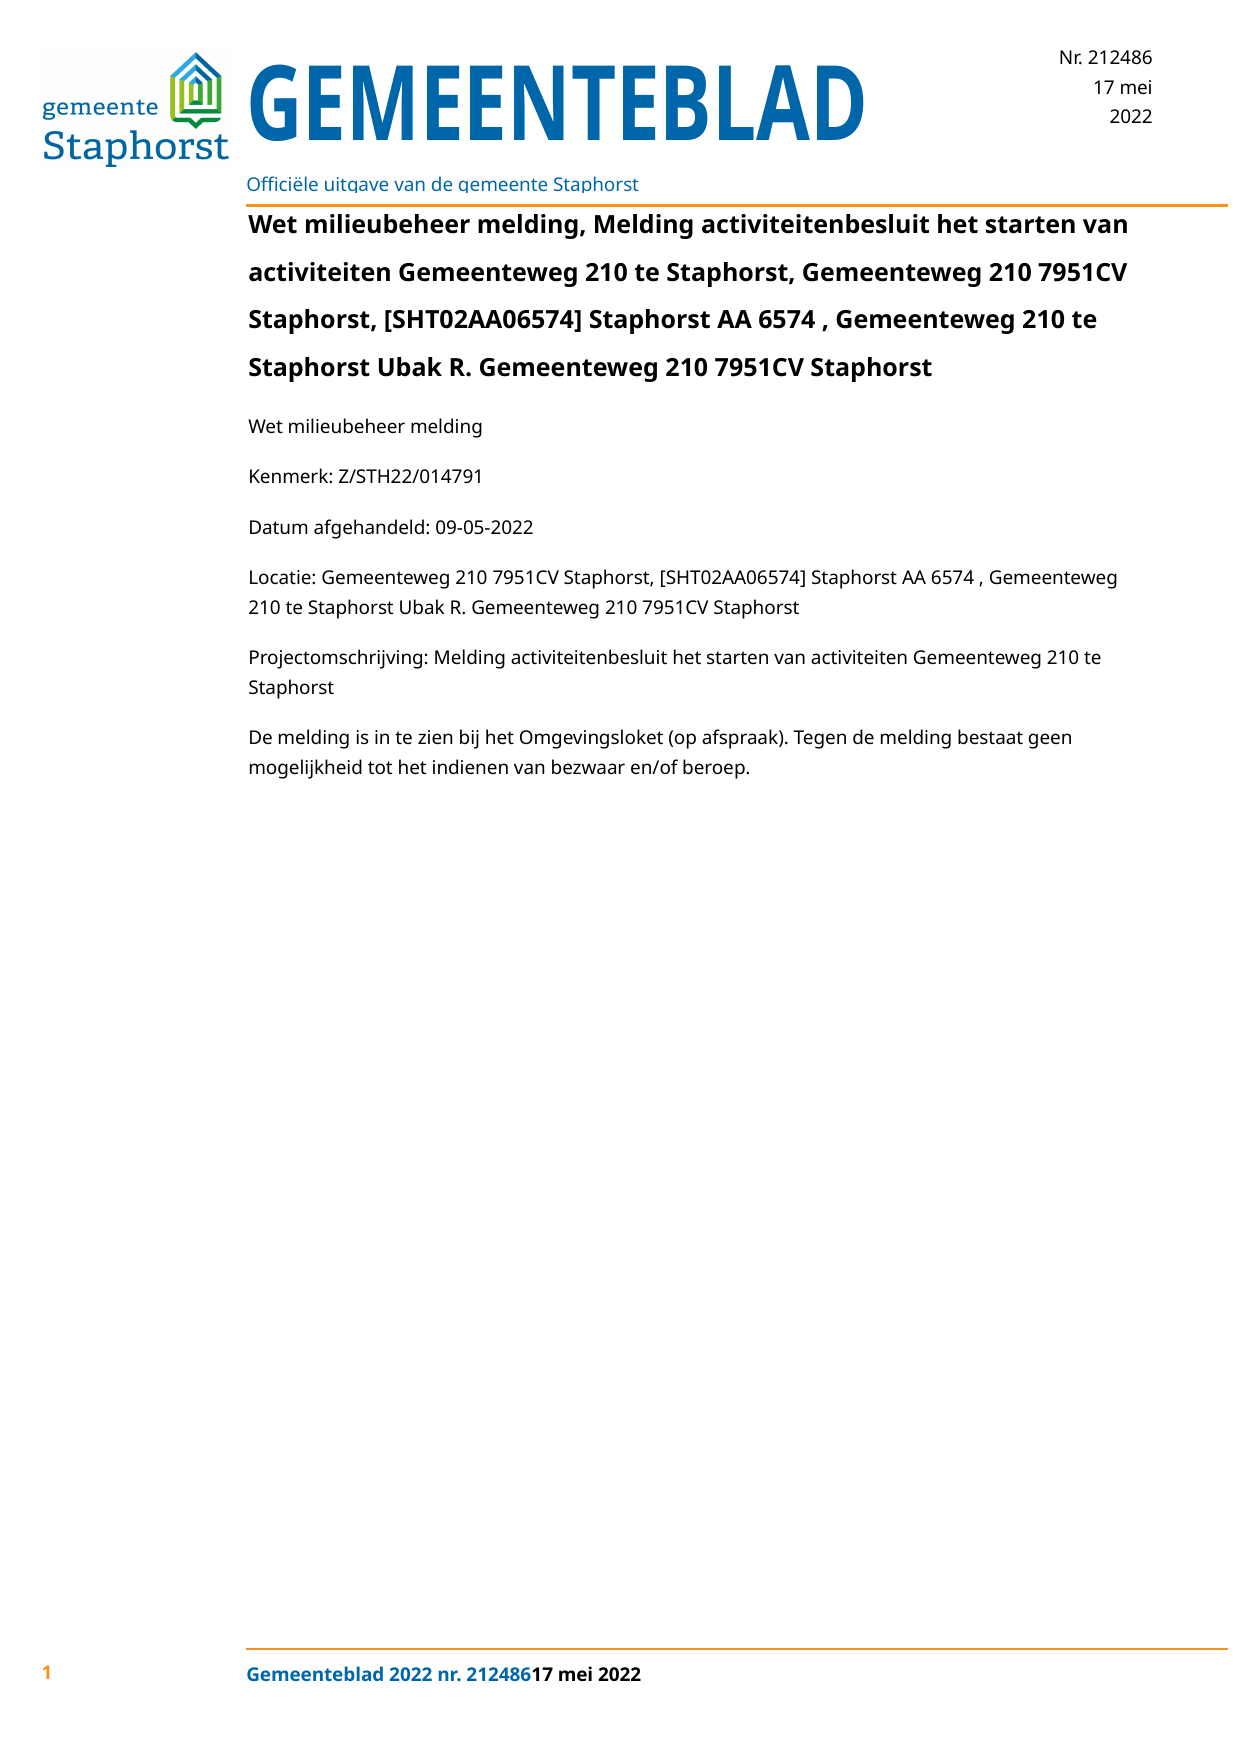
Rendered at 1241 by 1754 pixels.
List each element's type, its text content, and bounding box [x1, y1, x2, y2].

text Locatie: Gemeenteweg 210 7951CV Staphorst, [SHT02AA06574] Staphorst AA 6574 , Gemeenteweg 210 te Staphorst Ubak R. Gemeenteweg 210 7951CV Staphorst [248, 564, 1152, 620]
text Projectomschrijving: Melding activiteitenbesluit het starten van activiteiten Gemeenteweg 210 te Staphorst [248, 644, 1152, 700]
picture [41, 47, 231, 172]
text Kenmerk: Z/STH22/014791 [248, 463, 1152, 489]
text Datum afgehandeld: 09-05-2022 [248, 514, 1152, 540]
text De melding is in te zien bij het Omgevingsloket (op afspraak). Tegen de melding bestaat geen mogelijkheid tot het indienen van bezwaar en/of beroep. [248, 724, 1152, 780]
text Wet milieubeheer melding, Melding activiteitenbesluit het starten van activiteiten Gemeenteweg 210 te Staphorst, Gemeenteweg 210 7951CV Staphorst, [SHT02AA06574] Staphorst AA 6574 , Gemeenteweg 210 te Staphorst Ubak R. Gemeenteweg 210 7951CV Staphorst [248, 207, 1152, 384]
text Wet milieubeheer melding [248, 413, 1152, 439]
